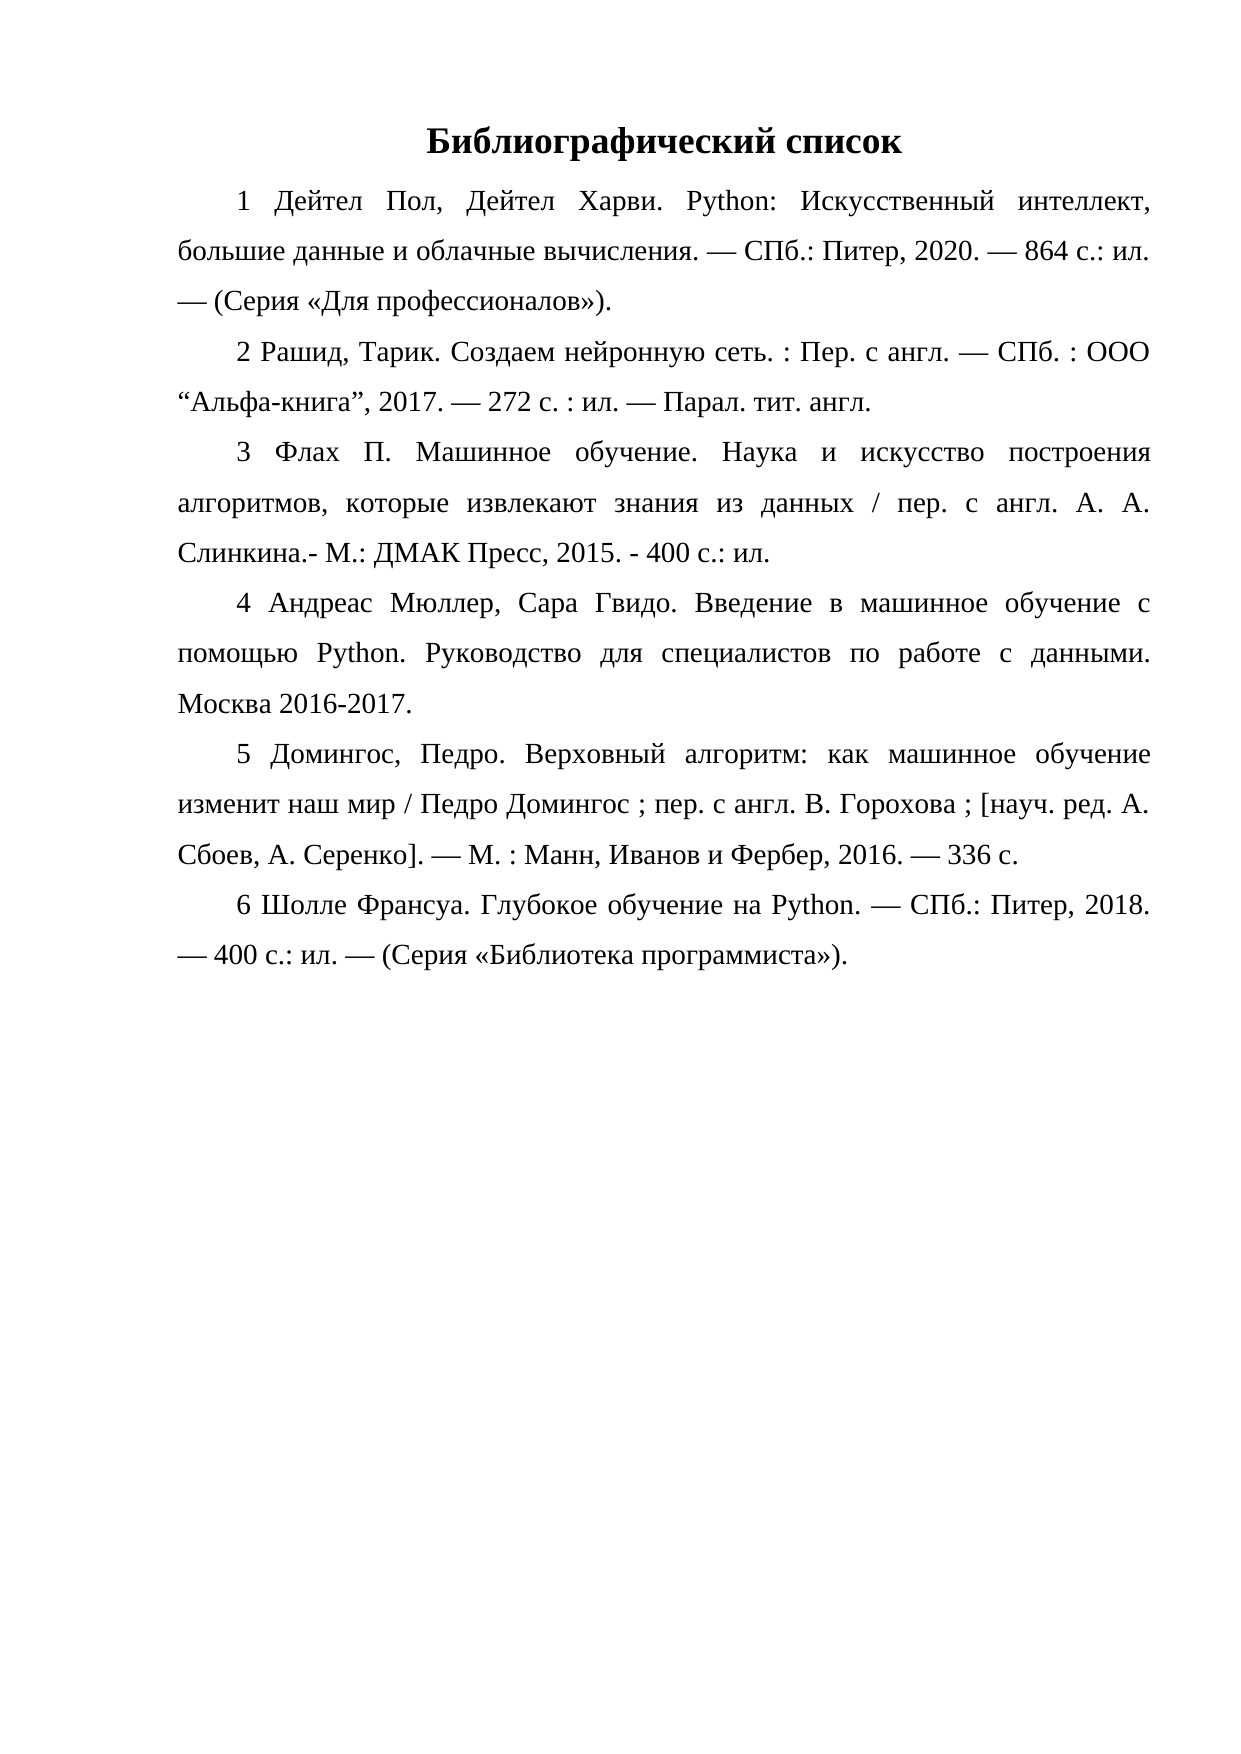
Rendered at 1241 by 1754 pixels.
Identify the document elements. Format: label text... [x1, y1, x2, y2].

list Флах П. Машинное обучение. Наука и искусство построения алгоритмов, которые извлекают знания из данных / пер. с англ. А. А. Слинкина.- М.: ДМАК Пресс, 2015. - 400 с.: ил. [177, 434, 1152, 568]
subtitle Библиографический список [177, 118, 1152, 161]
list Рашид, Тарик. Создаем нейронную сеть. : Пер. с англ. — СПб. : ООО “Альфа-книга”, 2017. — 272 с. : ил. — Парал. тит. англ. [177, 334, 1152, 418]
list Домингос, Педро. Верховный алгоритм: как машинное обучение изменит наш мир / Педро Домингос ; пер. с англ. В. Горохова ; [науч. ред. А. Сбоев, А. Серенко]. — М. : Манн, Иванов и Фербер, 2016. — 336 с. [177, 736, 1152, 870]
list Дейтел Пол, Дейтел Харви. Python: Искусственный интеллект, большие данные и облачные вычисления. — СПб.: Питер, 2020. — 864 с.: ил. — (Серия «Для профессионалов»). [177, 183, 1152, 317]
list Андреас Мюллер, Сара Гвидо. Введение в машинное обучение с помощью Python. Руководство для специалистов по работе с данными. Москва 2016-2017. [177, 585, 1152, 719]
list Шолле Франсуа. Глубокое обучение на Python. — СПб.: Питер, 2018. — 400 с.: ил. — (Серия «Библиотека программиста»). [177, 887, 1152, 971]
